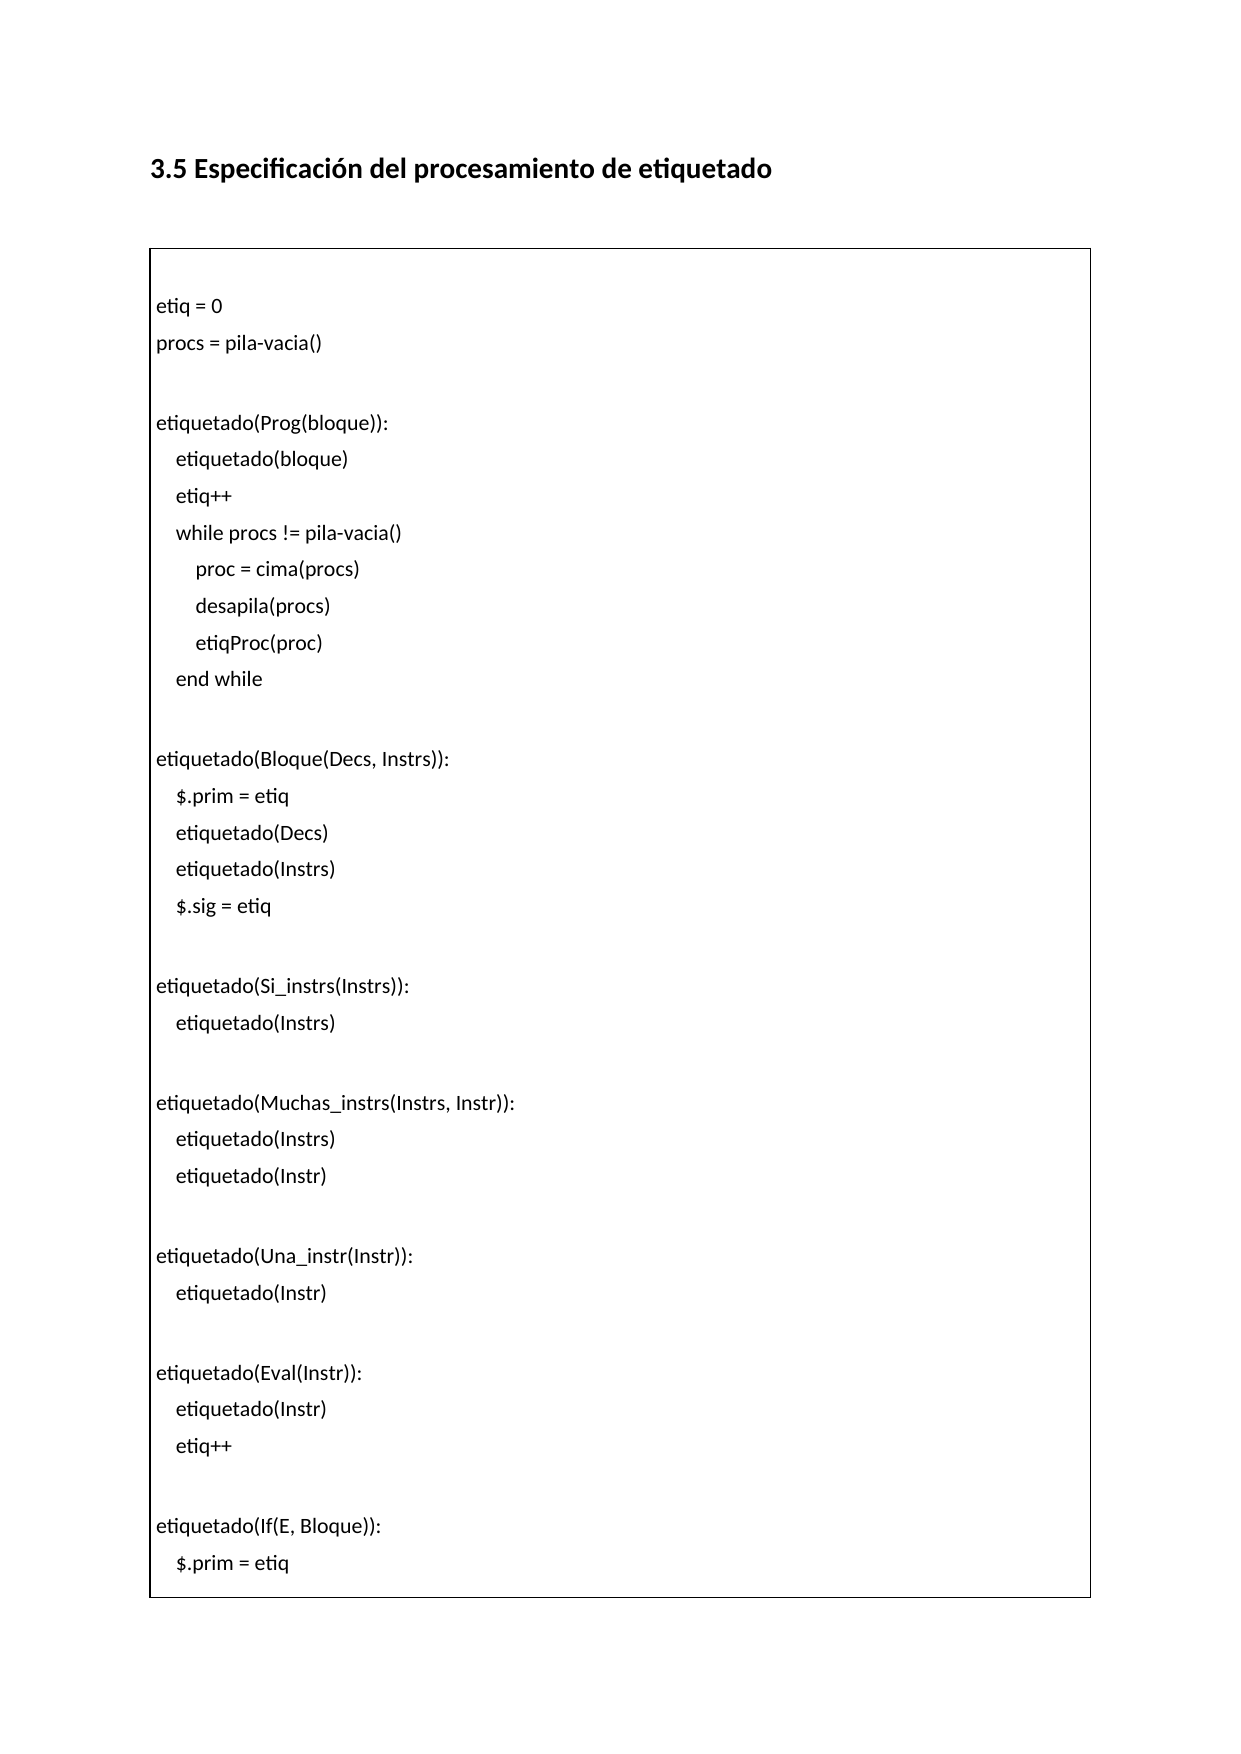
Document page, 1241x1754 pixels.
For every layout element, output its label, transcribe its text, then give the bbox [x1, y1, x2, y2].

table_header etiq = 0 procs = pila-vacia() etiquetado(Prog(bloque)): etiquetado(bloque) etiq++ while procs != pila-vacia() proc = cima(procs) desapila(procs) etiqProc(proc) end while etiquetado(Bloque(Decs, Instrs)): $.prim = etiq etiquetado(Decs) etiquetado(Instrs) $.sig = etiq etiquetado(Si_instrs(Instrs)): etiquetado(Instrs) etiquetado(Muchas_instrs(Instrs, Instr)): etiquetado(Instrs) etiquetado(Instr) etiquetado(Una_instr(Instr)): etiquetado(Instr) etiquetado(Eval(Instr)): etiquetado(Instr) etiq++ etiquetado(If(E, Bloque)): $.prim = etiq [151, 249, 1090, 1597]
text 3.5 Especificación del procesamiento de etiquetado [150, 150, 1090, 186]
